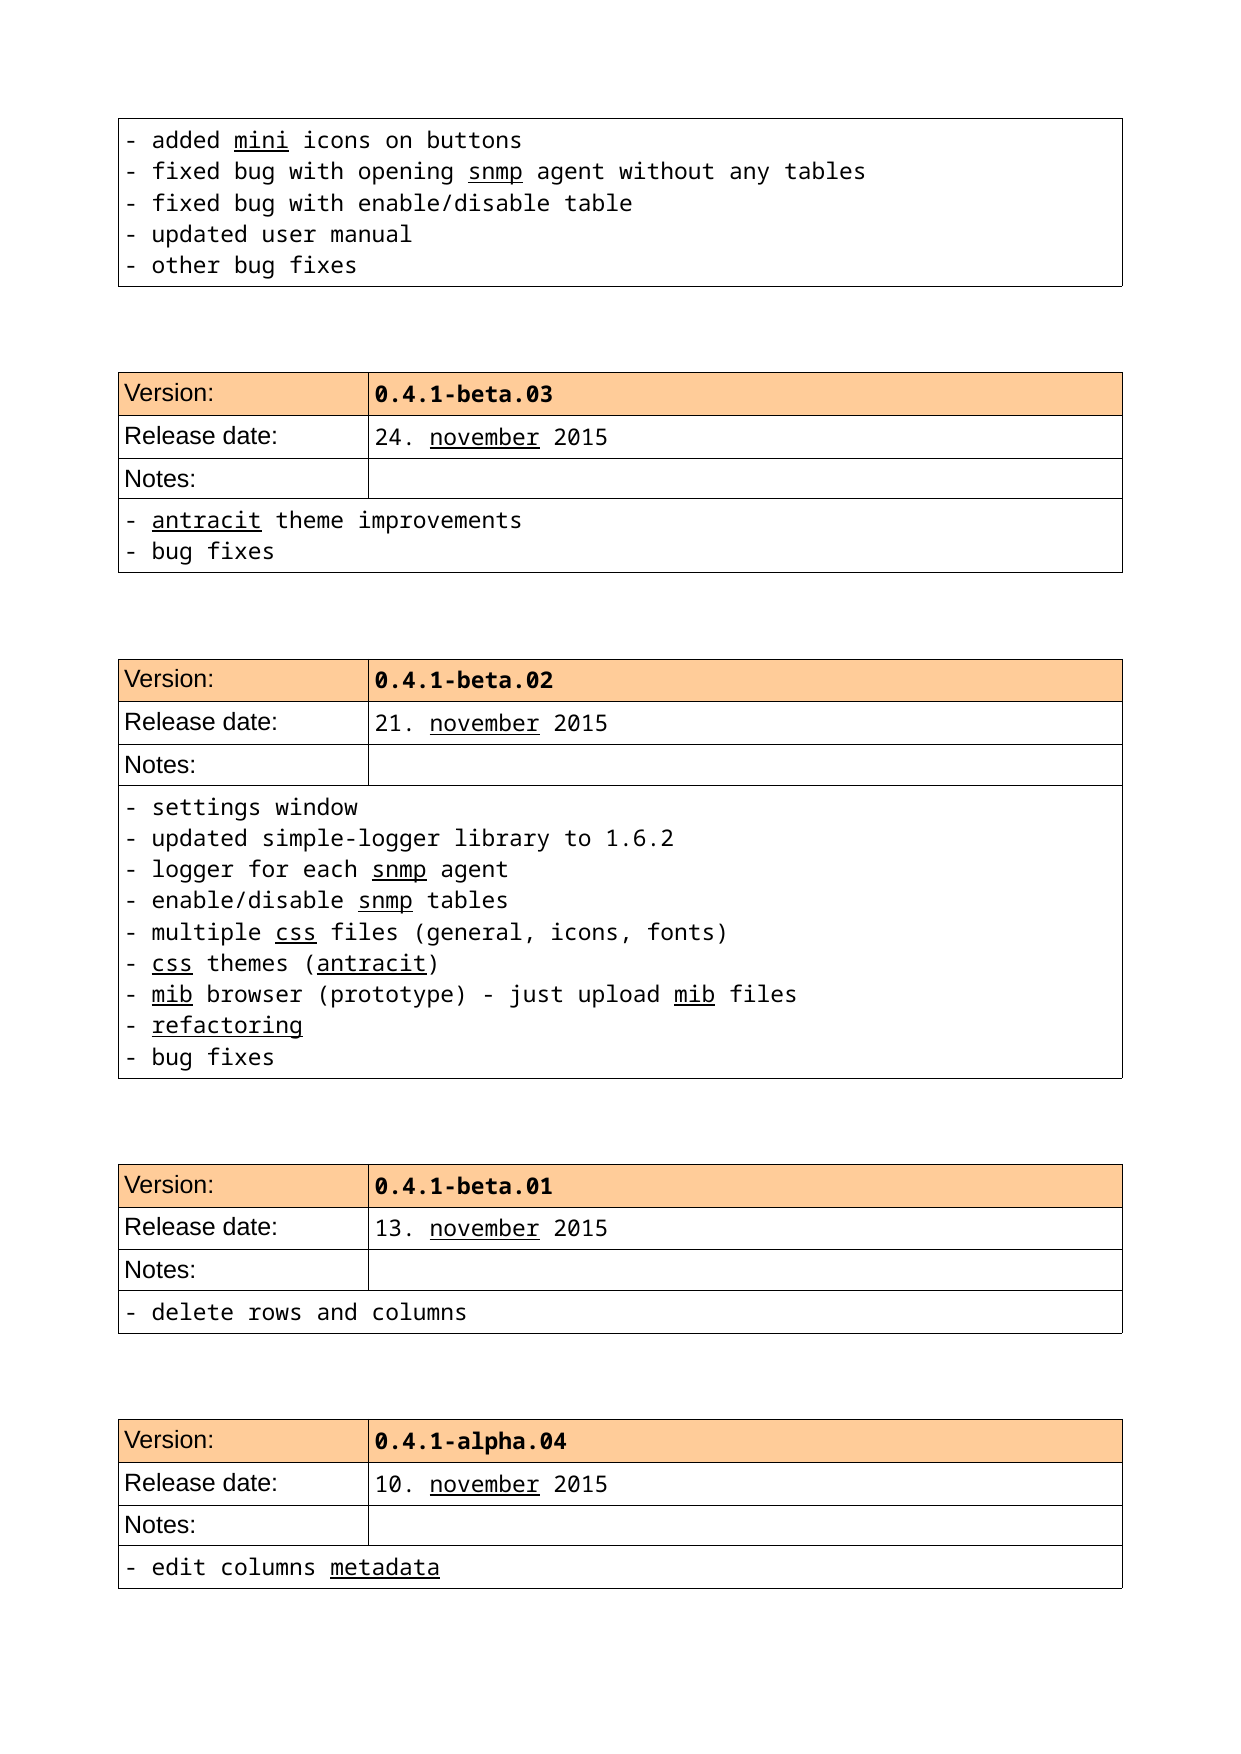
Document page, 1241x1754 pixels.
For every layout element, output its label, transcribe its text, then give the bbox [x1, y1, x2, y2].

table_cell - delete rows and columns [119, 1291, 1122, 1332]
table_header 0.4.1-beta.03 [369, 373, 1122, 415]
table_cell - added mini icons on buttons - fixed bug with opening snmp agent without any tables - fixed bug with enable/disable table - updated user manual - other bug fixes [119, 119, 1122, 286]
table_cell Notes: [119, 459, 368, 498]
table_cell Notes: [119, 1506, 368, 1545]
table_header Version: [119, 660, 368, 701]
table_cell Release date: [119, 1208, 368, 1249]
table_cell Release date: [119, 702, 368, 744]
table_cell [369, 1250, 1122, 1290]
table_header Version: [119, 1420, 368, 1462]
table_cell - antracit theme improvements - bug fixes [119, 499, 1122, 572]
table_cell [369, 745, 1122, 784]
table_header 0.4.1-alpha.04 [369, 1420, 1122, 1462]
table_cell - settings window - updated simple-logger library to 1.6.2 - logger for each snmp agent - enable/disable snmp tables - multiple css files (general, icons, fonts) - css themes (antracit) - mib browser (prototype) - just upload mib files - refactoring - bug fixes [119, 786, 1122, 1077]
table_header 0.4.1-beta.01 [369, 1165, 1122, 1207]
table_cell 21. november 2015 [369, 702, 1122, 744]
table_cell - edit columns metadata [119, 1546, 1122, 1588]
table_cell [369, 1506, 1122, 1545]
table_header 0.4.1-beta.02 [369, 660, 1122, 701]
table_cell 24. november 2015 [369, 416, 1122, 458]
table_cell Release date: [119, 416, 368, 458]
table_header Version: [119, 1165, 368, 1207]
table_cell 13. november 2015 [369, 1208, 1122, 1249]
table_cell Release date: [119, 1463, 368, 1504]
table_cell Notes: [119, 745, 368, 784]
table_cell [369, 459, 1122, 498]
table_cell 10. november 2015 [369, 1463, 1122, 1504]
table_cell Notes: [119, 1250, 368, 1290]
table_header Version: [119, 373, 368, 415]
